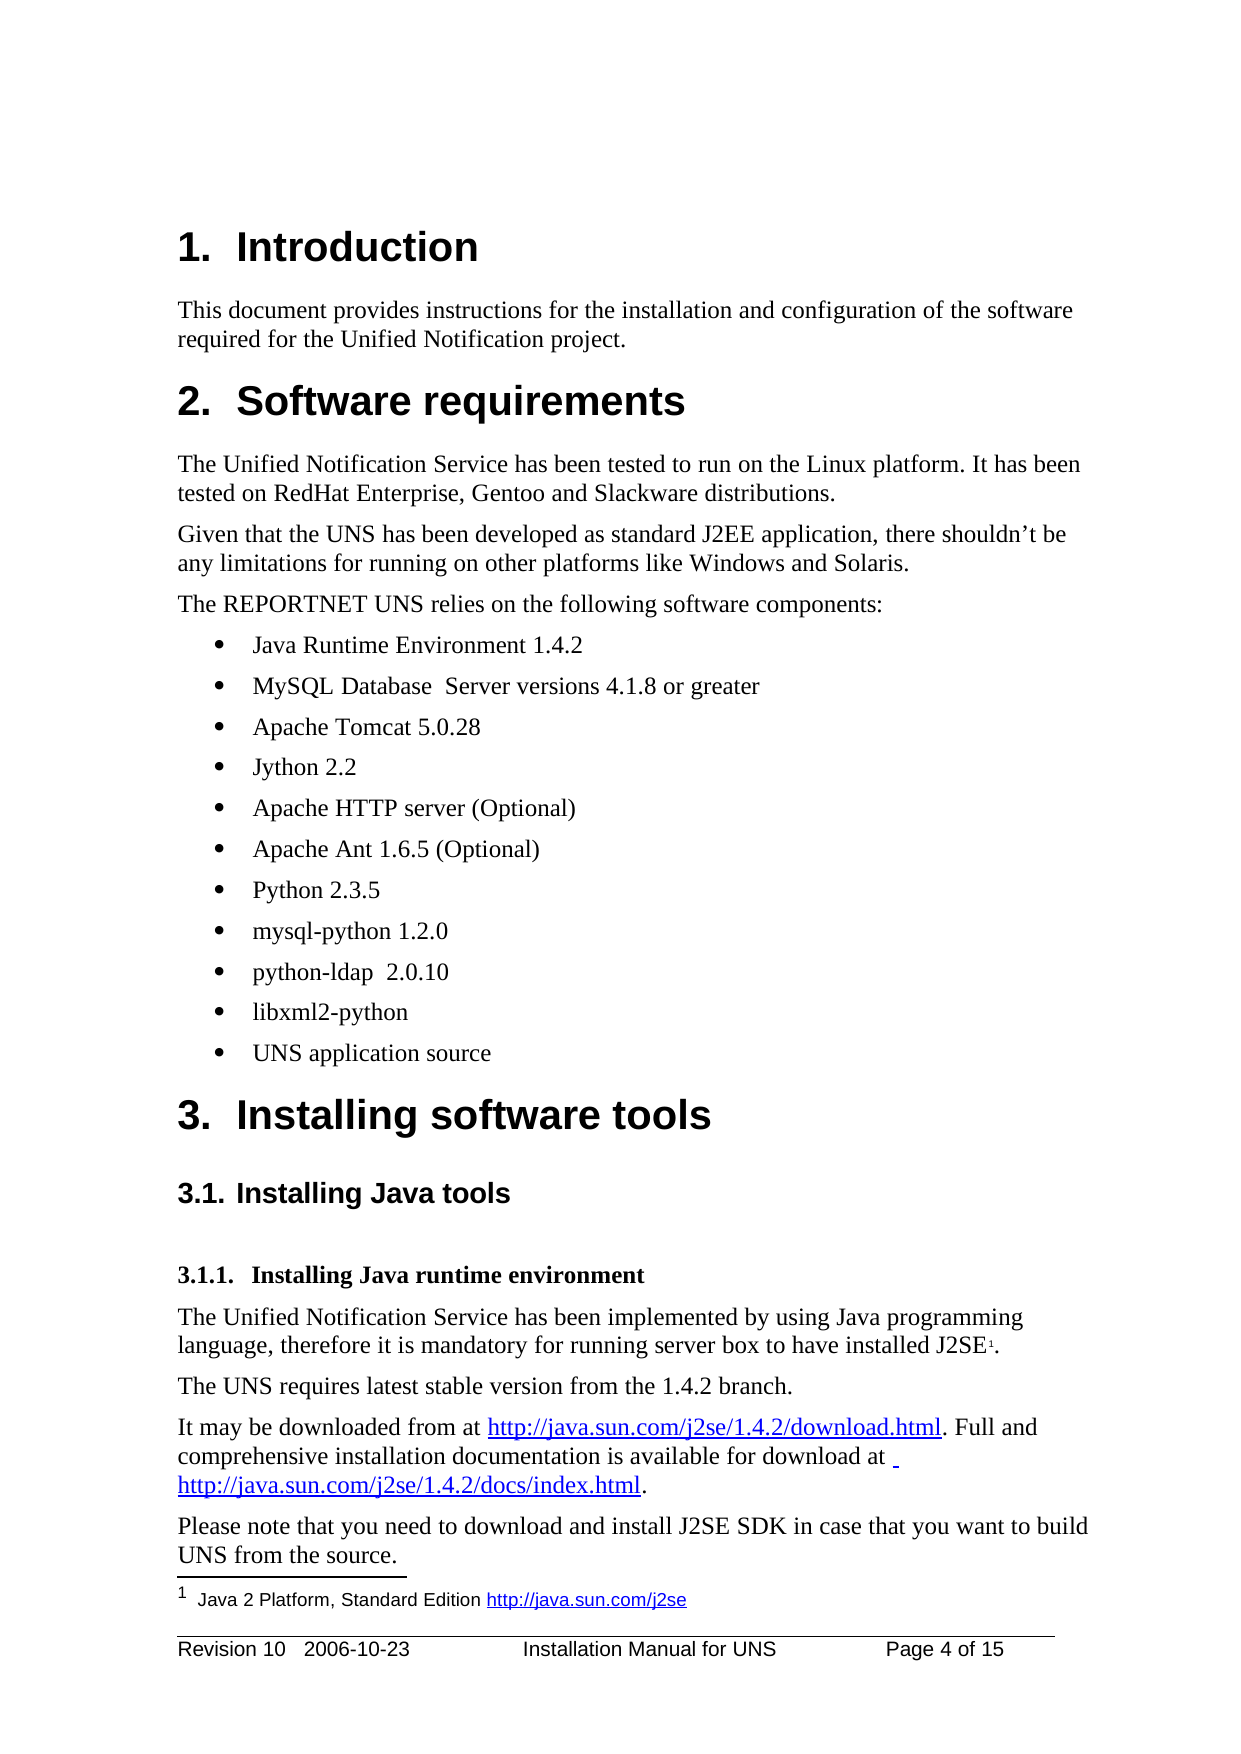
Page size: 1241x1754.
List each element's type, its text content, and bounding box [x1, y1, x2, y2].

subtitle Introduction [177, 222, 1092, 270]
text The REPORTNET UNS relies on the following software components: [177, 589, 1092, 618]
list Jython 2.2 [215, 752, 1092, 781]
text It may be downloaded from at http://java.sun.com/j2se/1.4.2/download.html. Full and comprehensive installation documentation is available for download at http://java.sun.com/j2se/1.4.2/docs/index.html. [177, 1412, 1092, 1499]
text The Unified Notification Service has been tested to run on the Linux platform. It has been tested on RedHat Enterprise, Gentoo and Slackware distributions. [177, 449, 1092, 507]
subtitle Installing Java runtime environment [177, 1260, 1092, 1289]
text Given that the UNS has been developed as standard J2EE application, there shouldn’t be any limitations for running on other platforms like Windows and Solaris. [177, 519, 1092, 577]
list mysql-python 1.2.0 [215, 916, 1092, 945]
text The UNS requires latest stable version from the 1.4.2 branch. [177, 1371, 1092, 1400]
list Apache Tomcat 5.0.28 [215, 711, 1092, 741]
list python-ldap 2.0.10 [215, 956, 1092, 986]
subtitle Installing software tools [177, 1091, 1092, 1139]
text This document provides instructions for the installation and configuration of the software required for the Unified Notification project. [177, 295, 1092, 353]
list libxml2-python [215, 997, 1092, 1026]
subtitle Software requirements [177, 376, 1092, 424]
list Java Runtime Environment 1.4.2 [215, 630, 1092, 659]
subtitle Installing Java tools [177, 1176, 1092, 1210]
list Apache Ant 1.6.5 (Optional) [215, 834, 1092, 863]
list Apache HTTP server (Optional) [215, 793, 1092, 822]
text The Unified Notification Service has been implemented by using Java programming language, therefore it is mandatory for running server box to have installed J2SE. [177, 1301, 1092, 1359]
list Python 2.3.5 [215, 875, 1092, 904]
text Java 2 Platform, Standard Edition http://java.sun.com/j2se [177, 1583, 1092, 1610]
list UNS application source [215, 1038, 1092, 1067]
list MySQL Database Server versions 4.1.8 or greater [215, 671, 1092, 700]
text Please note that you need to download and install J2SE SDK in case that you want to build UNS from the source. [177, 1511, 1092, 1569]
